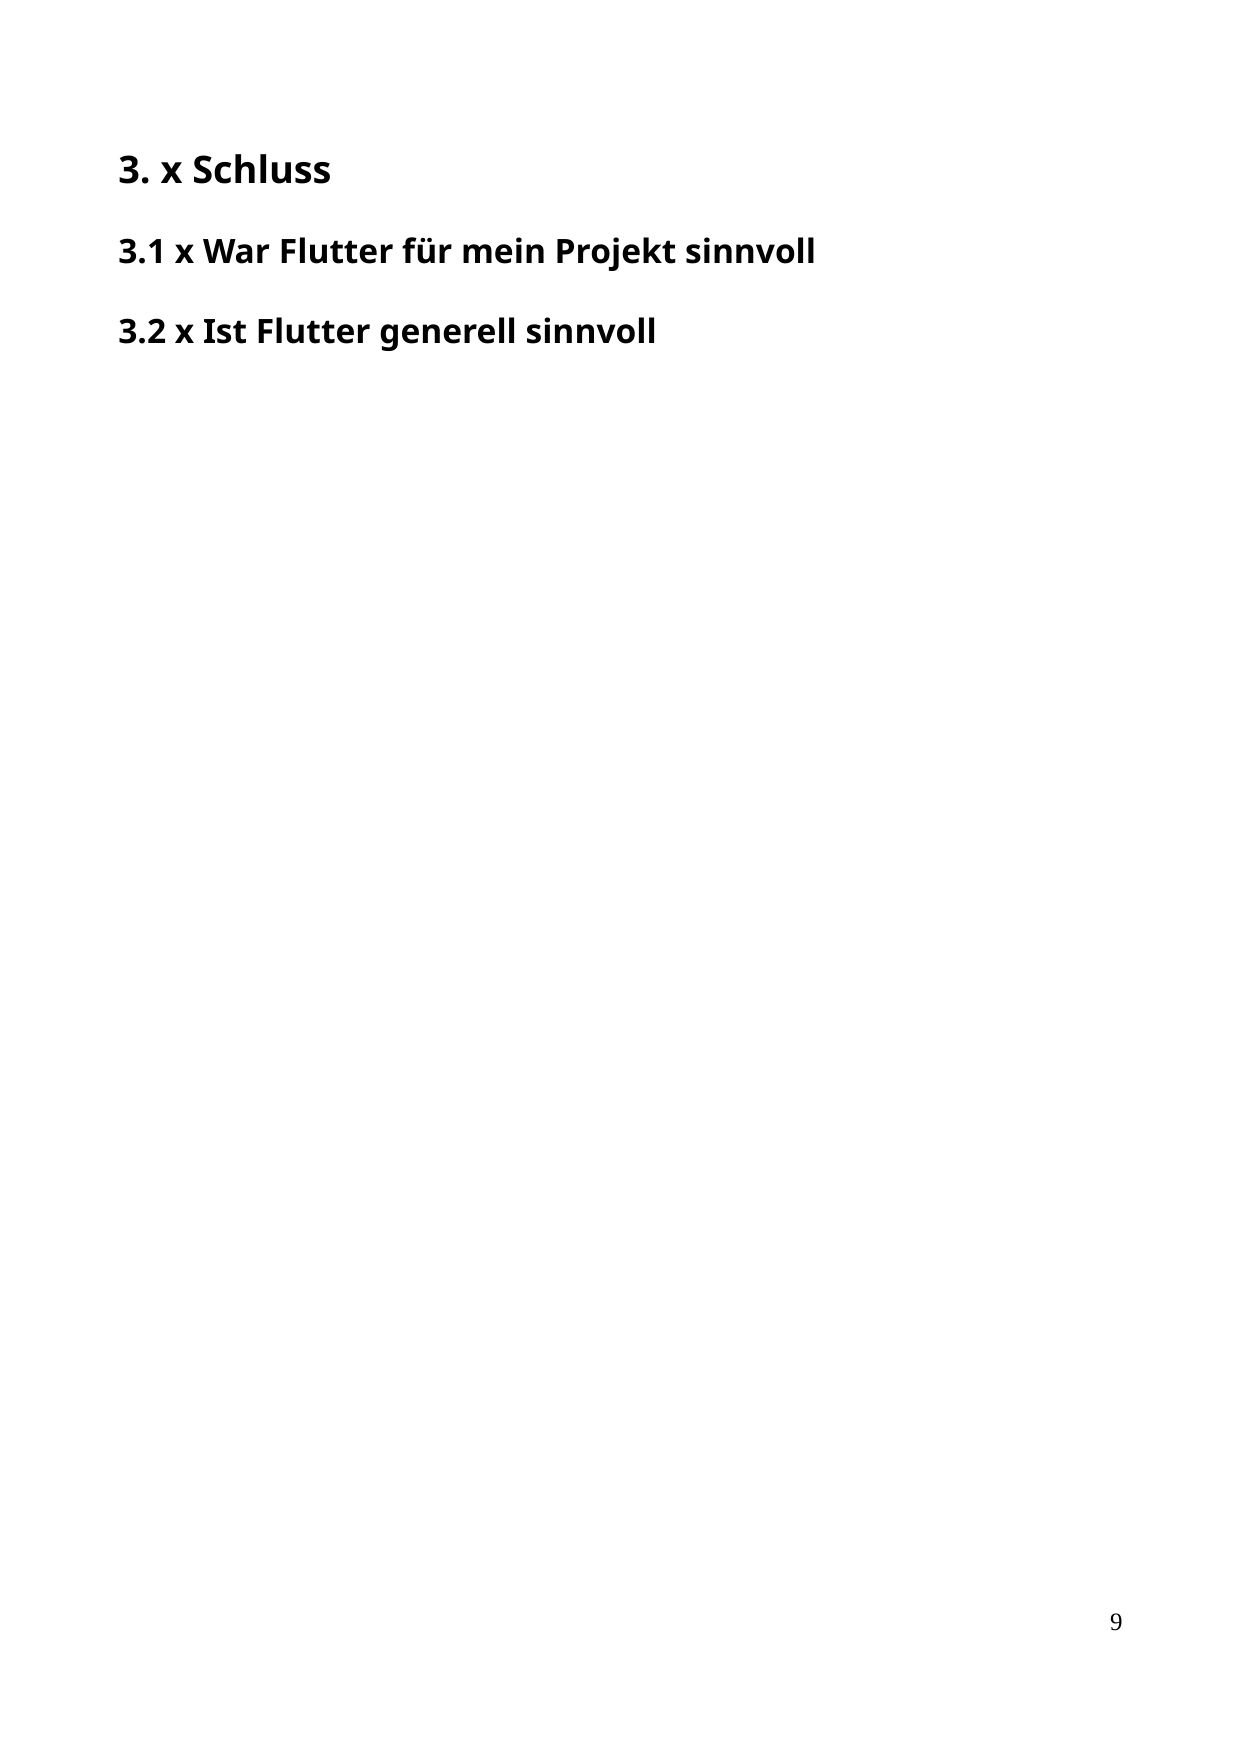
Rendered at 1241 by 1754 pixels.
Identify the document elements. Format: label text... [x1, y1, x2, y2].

subtitle 3. x Schluss [118, 143, 1122, 195]
subtitle 3.2 x Ist Flutter generell sinnvoll [118, 307, 1122, 353]
subtitle 3.1 x War Flutter für mein Projekt sinnvoll [118, 228, 1122, 274]
